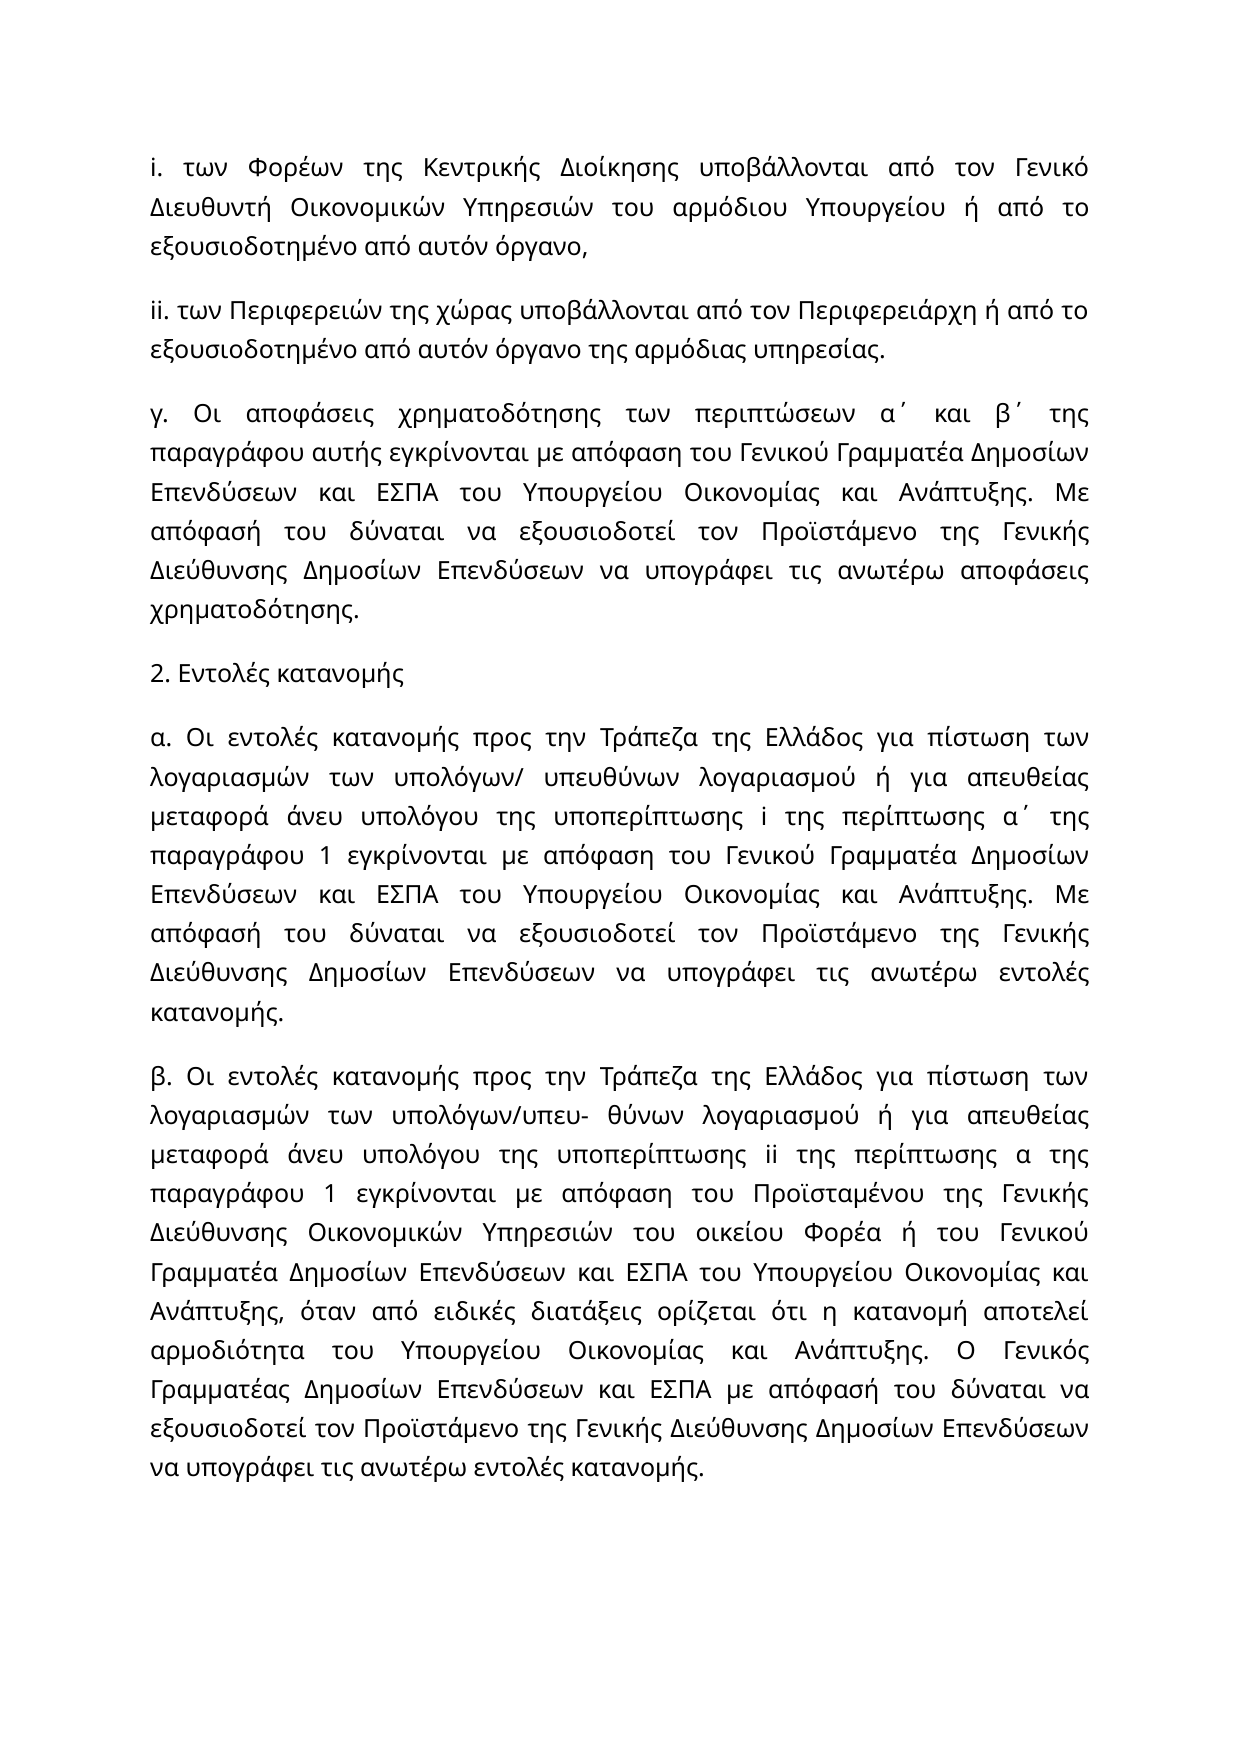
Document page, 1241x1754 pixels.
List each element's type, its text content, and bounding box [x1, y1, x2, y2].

text α. Οι εντολές κατανομής προς την Τράπεζα της Ελλάδος για πίστωση των λογαριασμών των υπολόγων/ υπευθύνων λογαριασμού ή για απευθείας μεταφορά άνευ υπολόγου της υποπερίπτωσης i της περίπτωσης α΄ της παραγράφου 1 εγκρίνονται με απόφαση του Γενικού Γραμματέα Δημοσίων Επενδύσεων και ΕΣΠΑ του Υπουργείου Οικονομίας και Ανάπτυξης. Με απόφασή του δύναται να εξουσιοδοτεί τον Προϊστάμενο της Γενικής Διεύθυνσης Δημοσίων Επενδύσεων να υπογράφει τις ανωτέρω εντολές κατανομής. [150, 720, 1090, 1028]
text γ. Οι αποφάσεις χρηματοδότησης των περιπτώσεων α΄ και β΄ της παραγράφου αυτής εγκρίνονται με απόφαση του Γενικού Γραμματέα Δημοσίων Επενδύσεων και ΕΣΠΑ του Υπουργείου Οικονομίας και Ανάπτυξης. Με απόφασή του δύναται να εξουσιοδοτεί τον Προϊστάμενο της Γενικής Διεύθυνσης Δημοσίων Επενδύσεων να υπογράφει τις ανωτέρω αποφάσεις χρηματοδότησης. [150, 396, 1090, 626]
text β. Οι εντολές κατανομής προς την Τράπεζα της Ελλάδος για πίστωση των λογαριασμών των υπολόγων/υπευ- θύνων λογαριασμού ή για απευθείας μεταφορά άνευ υπολόγου της υποπερίπτωσης ii της περίπτωσης α της παραγράφου 1 εγκρίνονται με απόφαση του Προϊσταμένου της Γενικής Διεύθυνσης Οικονομικών Υπηρεσιών του οικείου Φορέα ή του Γενικού Γραμματέα Δημοσίων Επενδύσεων και ΕΣΠΑ του Υπουργείου Οικονομίας και Ανάπτυξης, όταν από ειδικές διατάξεις ορίζεται ότι η κατανομή αποτελεί αρμοδιότητα του Υπουργείου Οικονομίας και Ανάπτυξης. Ο Γενικός Γραμματέας Δημοσίων Επενδύσεων και ΕΣΠΑ με απόφασή του δύναται να εξουσιοδοτεί τον Προϊστάμενο της Γενικής Διεύθυνσης Δημοσίων Επενδύσεων να υπογράφει τις ανωτέρω εντολές κατανομής. [150, 1058, 1090, 1484]
text 2. Εντολές κατανομής [150, 656, 1090, 690]
text i. των Φορέων της Κεντρικής Διοίκησης υποβάλλονται από τον Γενικό Διευθυντή Οικονομικών Υπηρεσιών του αρμόδιου Υπουργείου ή από το εξουσιοδοτημένο από αυτόν όργανο, [150, 150, 1090, 262]
text ii. των Περιφερειών της χώρας υποβάλλονται από τον Περιφερειάρχη ή από το εξουσιοδοτημένο από αυτόν όργανο της αρμόδιας υπηρεσίας. [150, 292, 1090, 366]
